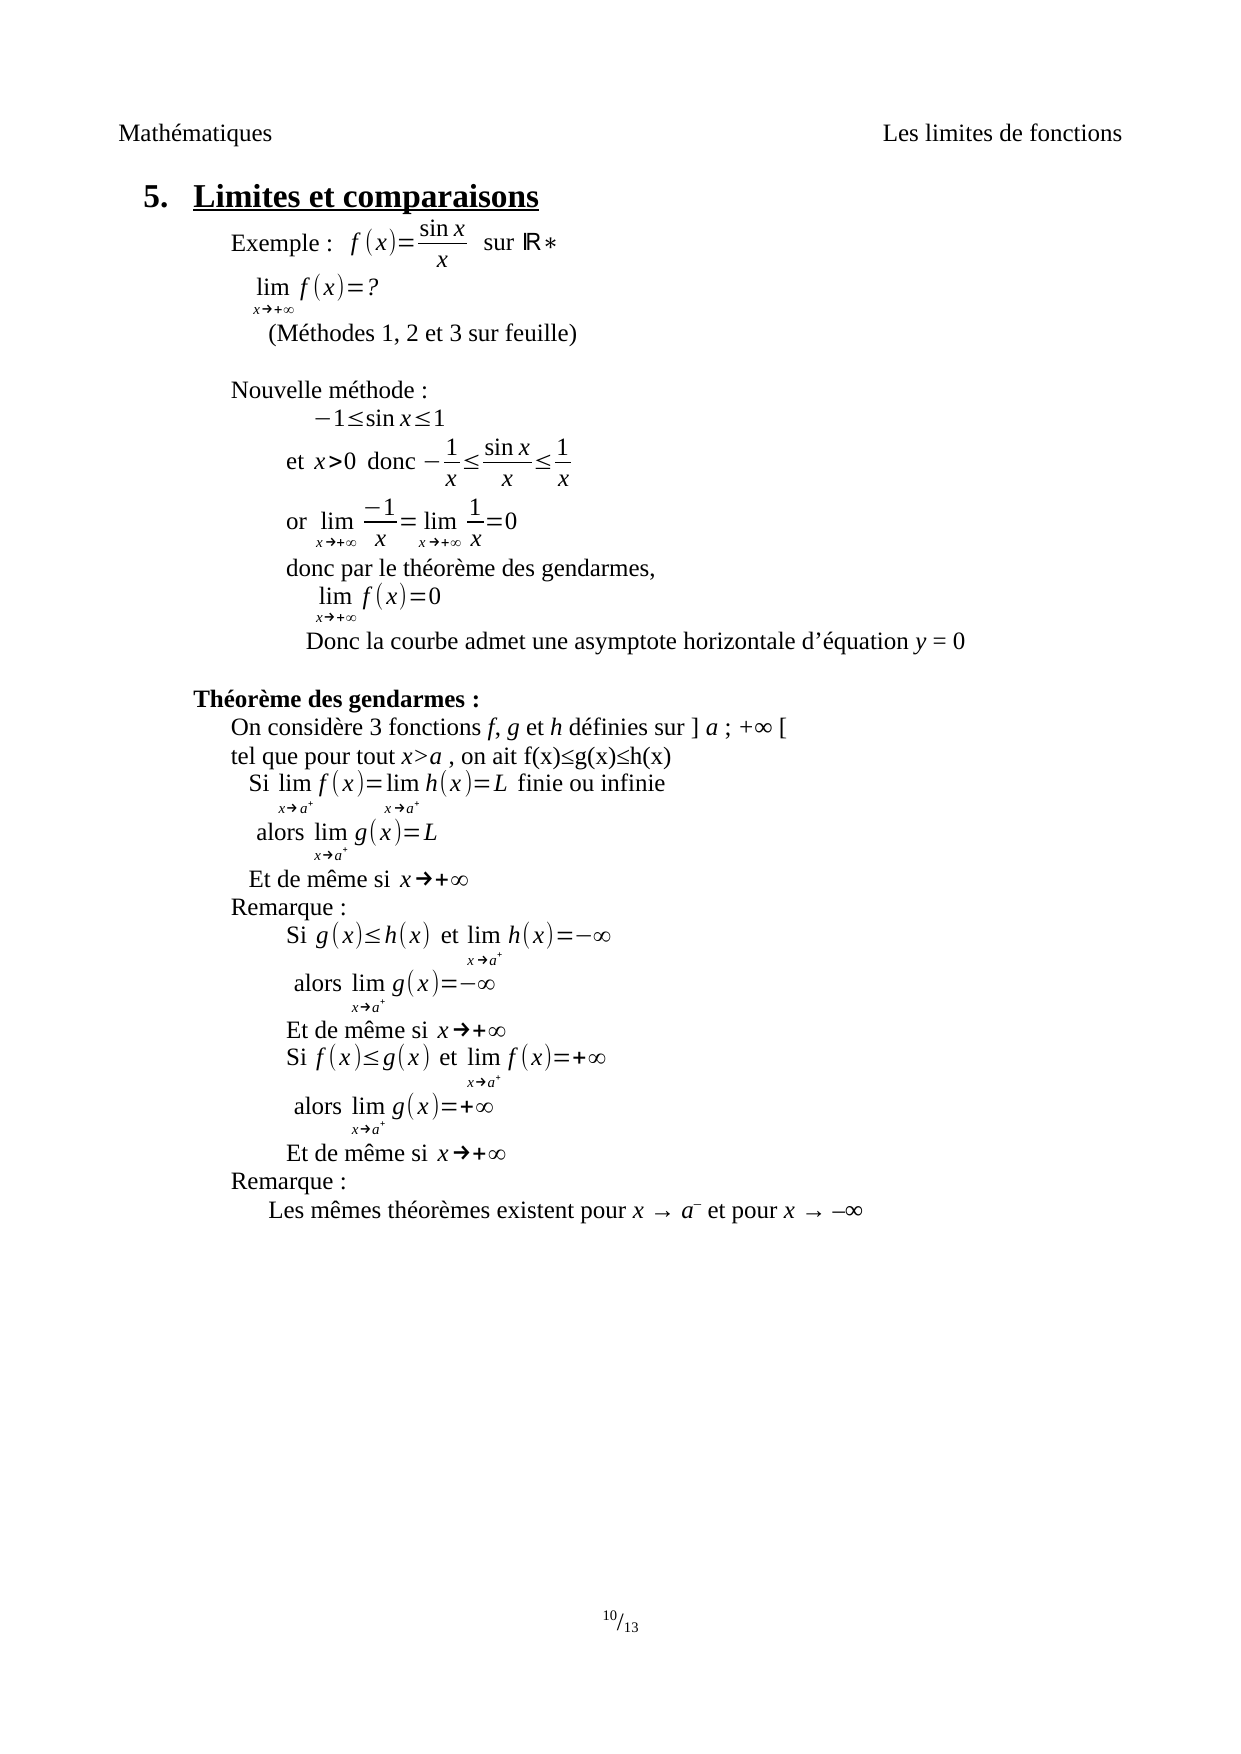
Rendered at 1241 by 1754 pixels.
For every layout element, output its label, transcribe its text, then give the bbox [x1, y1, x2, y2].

list Nouvelle méthode : [193, 375, 1122, 404]
list Les mêmes théorèmes existent pour x → a– et pour x → –∞ [231, 1195, 1122, 1224]
list Théorème des gendarmes : [156, 684, 1122, 712]
list tel que pour tout x>a , on ait f(x)≤g(x)≤h(x) [193, 741, 1122, 770]
list Donc la courbe admet une asymptote horizontale d’équation y = 0 [268, 626, 1122, 655]
list Remarque : [193, 1166, 1122, 1195]
list Remarque : [193, 892, 1122, 921]
list On considère 3 fonctions f, g et h définies sur ] a ; +∞ [ [193, 712, 1122, 741]
list Limites et comparaisons [156, 176, 1122, 215]
list Exemple : [193, 215, 1122, 274]
list (Méthodes 1, 2 et 3 sur feuille) [231, 318, 1122, 347]
